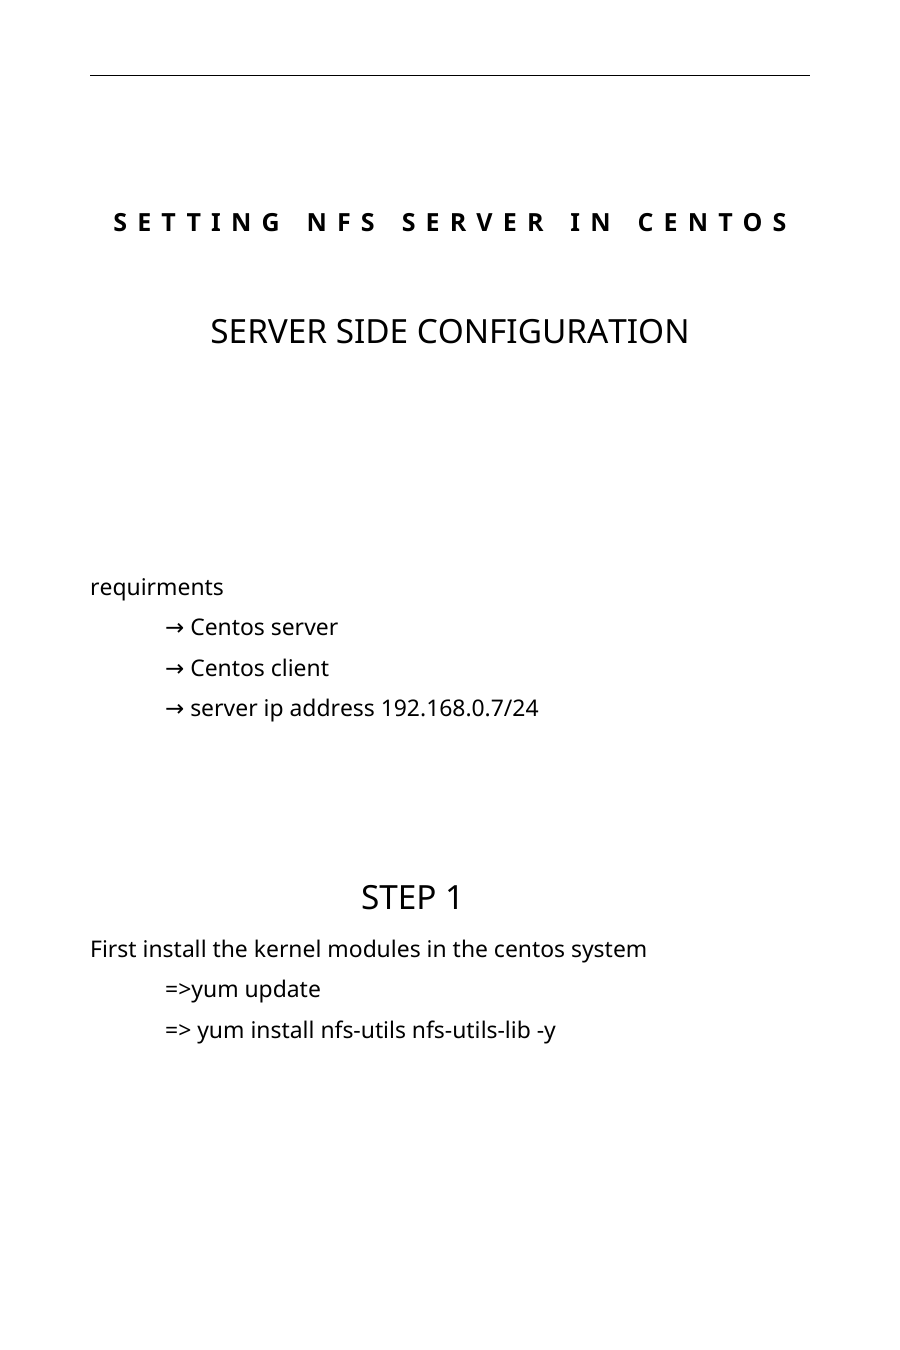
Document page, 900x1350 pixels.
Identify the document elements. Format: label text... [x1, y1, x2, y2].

text SERVER SIDE CONFIGURATION [90, 308, 810, 354]
subtitle SETTING NFS SERVER IN CENTOS [90, 205, 810, 239]
text → Centos server [90, 611, 810, 642]
text =>yum update [90, 973, 810, 1004]
text First install the kernel modules in the centos system [90, 932, 810, 964]
text → Centos client [90, 652, 810, 683]
text requirments [90, 570, 810, 602]
text → server ip address 192.168.0.7/24 [90, 692, 810, 723]
text STEP 1 [90, 873, 735, 919]
text => yum install nfs-utils nfs-utils-lib -y [90, 1014, 810, 1045]
